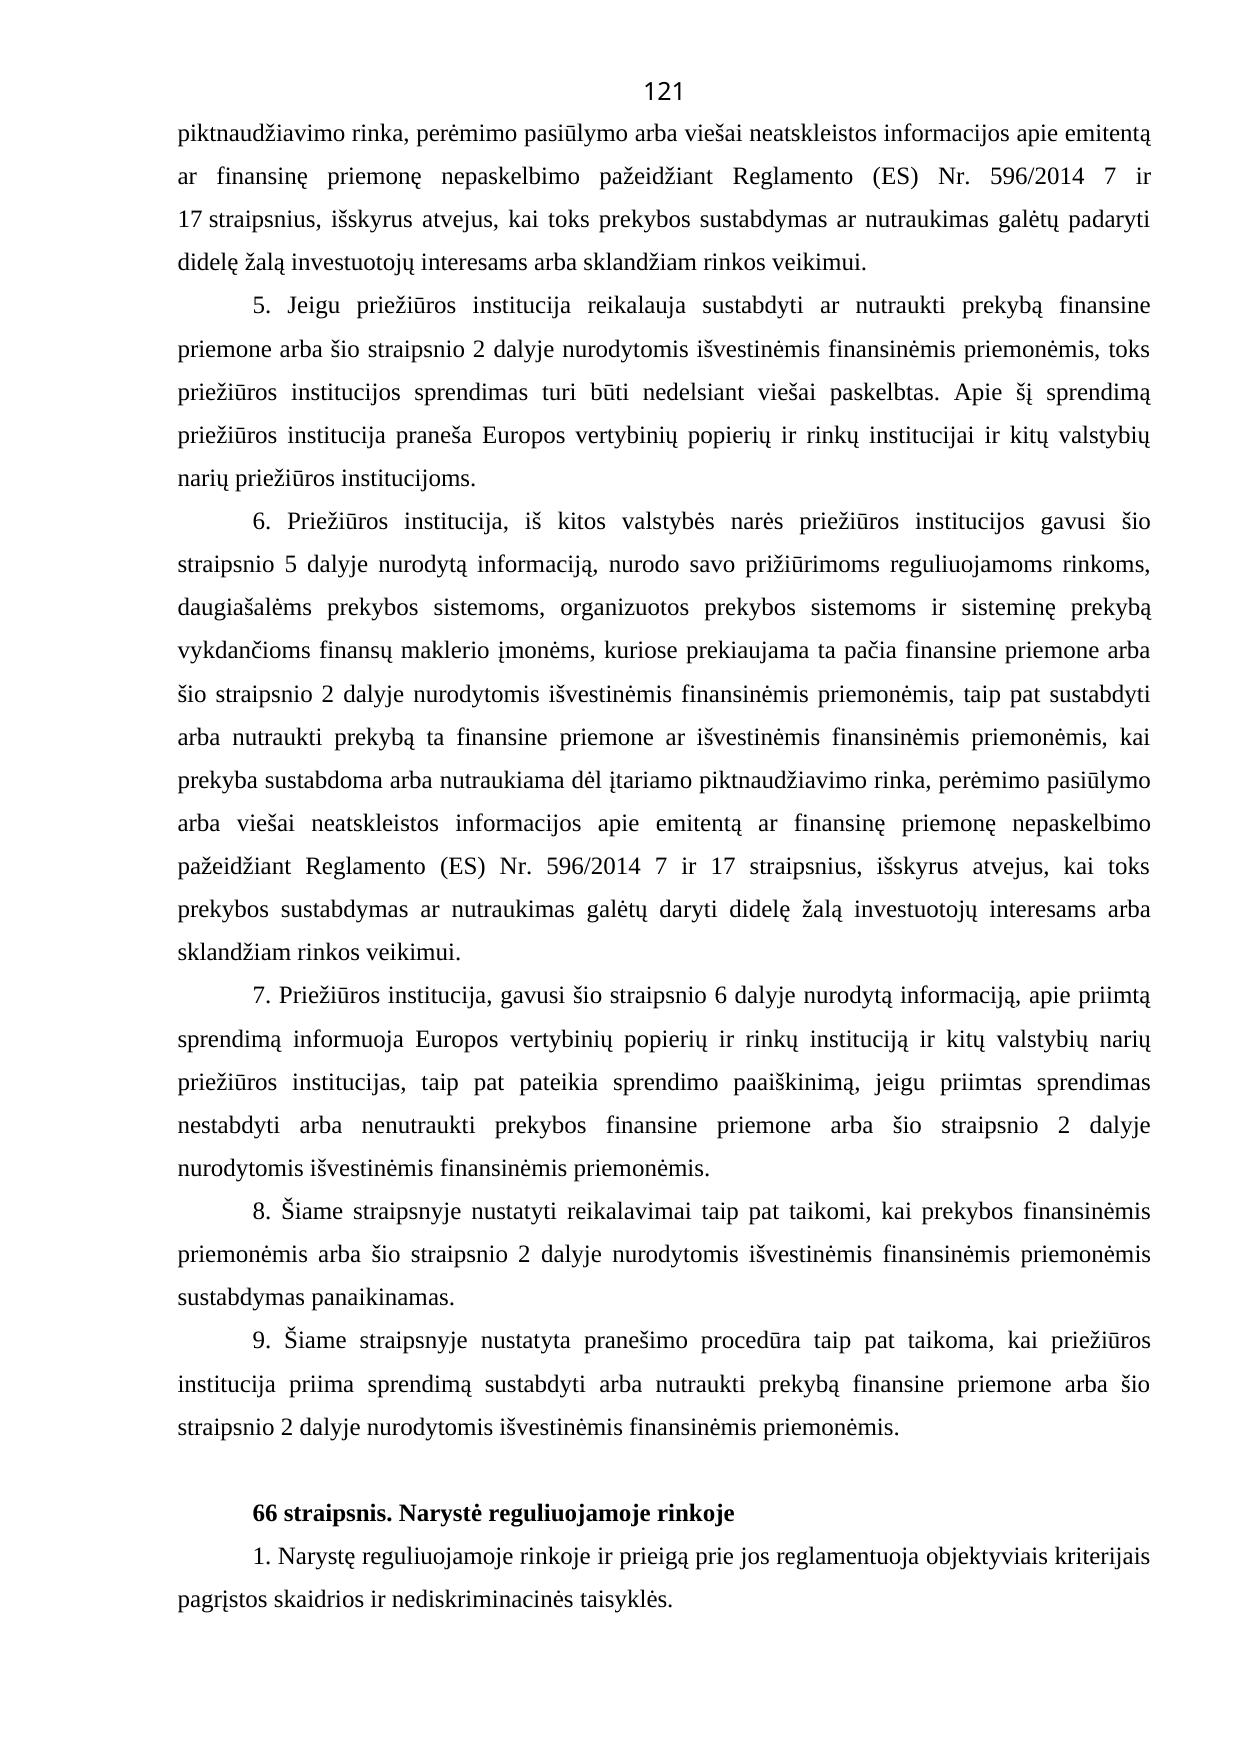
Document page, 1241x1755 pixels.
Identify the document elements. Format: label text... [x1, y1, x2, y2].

text 8. Šiame straipsnyje nustatyti reikalavimai taip pat taikomi, kai prekybos finansinėmis priemonėmis arba šio straipsnio 2 dalyje nurodytomis išvestinėmis finansinėmis priemonėmis sustabdymas panaikinamas. [177, 1196, 1152, 1311]
text 1. Narystę reguliuojamoje rinkoje ir prieigą prie jos reglamentuoja objektyviais kriterijais pagrįstos skaidrios ir nediskriminacinės taisyklės. [177, 1541, 1152, 1613]
text 6. Priežiūros institucija, iš kitos valstybės narės priežiūros institucijos gavusi šio straipsnio 5 dalyje nurodytą informaciją, nurodo savo prižiūrimoms reguliuojamoms rinkoms, daugiašalėms prekybos sistemoms, organizuotos prekybos sistemoms ir sisteminę prekybą vykdančioms finansų maklerio įmonėms, kuriose prekiaujama ta pačia finansine priemone arba šio straipsnio 2 dalyje nurodytomis išvestinėmis finansinėmis priemonėmis, taip pat sustabdyti arba nutraukti prekybą ta finansine priemone ar išvestinėmis finansinėmis priemonėmis, kai prekyba sustabdoma arba nutraukiama dėl įtariamo piktnaudžiavimo rinka, perėmimo pasiūlymo arba viešai neatskleistos informacijos apie emitentą ar finansinę priemonę nepaskelbimo pažeidžiant Reglamento (ES) Nr. 596/2014 7 ir 17 straipsnius, išskyrus atvejus, kai toks prekybos sustabdymas ar nutraukimas galėtų daryti didelę žalą investuotojų interesams arba sklandžiam rinkos veikimui. [177, 506, 1152, 966]
text 9. Šiame straipsnyje nustatyta pranešimo procedūra taip pat taikoma, kai priežiūros institucija priima sprendimą sustabdyti arba nutraukti prekybą finansine priemone arba šio straipsnio 2 dalyje nurodytomis išvestinėmis finansinėmis priemonėmis. [177, 1326, 1152, 1441]
text 5. Jeigu priežiūros institucija reikalauja sustabdyti ar nutraukti prekybą finansine priemone arba šio straipsnio 2 dalyje nurodytomis išvestinėmis finansinėmis priemonėmis, toks priežiūros institucijos sprendimas turi būti nedelsiant viešai paskelbtas. Apie šį sprendimą priežiūros institucija praneša Europos vertybinių popierių ir rinkų institucijai ir kitų valstybių narių priežiūros institucijoms. [177, 291, 1152, 492]
text piktnaudžiavimo rinka, perėmimo pasiūlymo arba viešai neatskleistos informacijos apie emitentą ar finansinę priemonę nepaskelbimo pažeidžiant Reglamento (ES) Nr. 596/2014 7 ir 17 straipsnius, išskyrus atvejus, kai toks prekybos sustabdymas ar nutraukimas galėtų padaryti didelę žalą investuotojų interesams arba sklandžiam rinkos veikimui. [177, 118, 1152, 276]
text 7. Priežiūros institucija, gavusi šio straipsnio 6 dalyje nurodytą informaciją, apie priimtą sprendimą informuoja Europos vertybinių popierių ir rinkų instituciją ir kitų valstybių narių priežiūros institucijas, taip pat pateikia sprendimo paaiškinimą, jeigu priimtas sprendimas nestabdyti arba nenutraukti prekybos finansine priemone arba šio straipsnio 2 dalyje nurodytomis išvestinėmis finansinėmis priemonėmis. [177, 981, 1152, 1182]
text 66 straipsnis. Narystė reguliuojamoje rinkoje [177, 1498, 1152, 1527]
